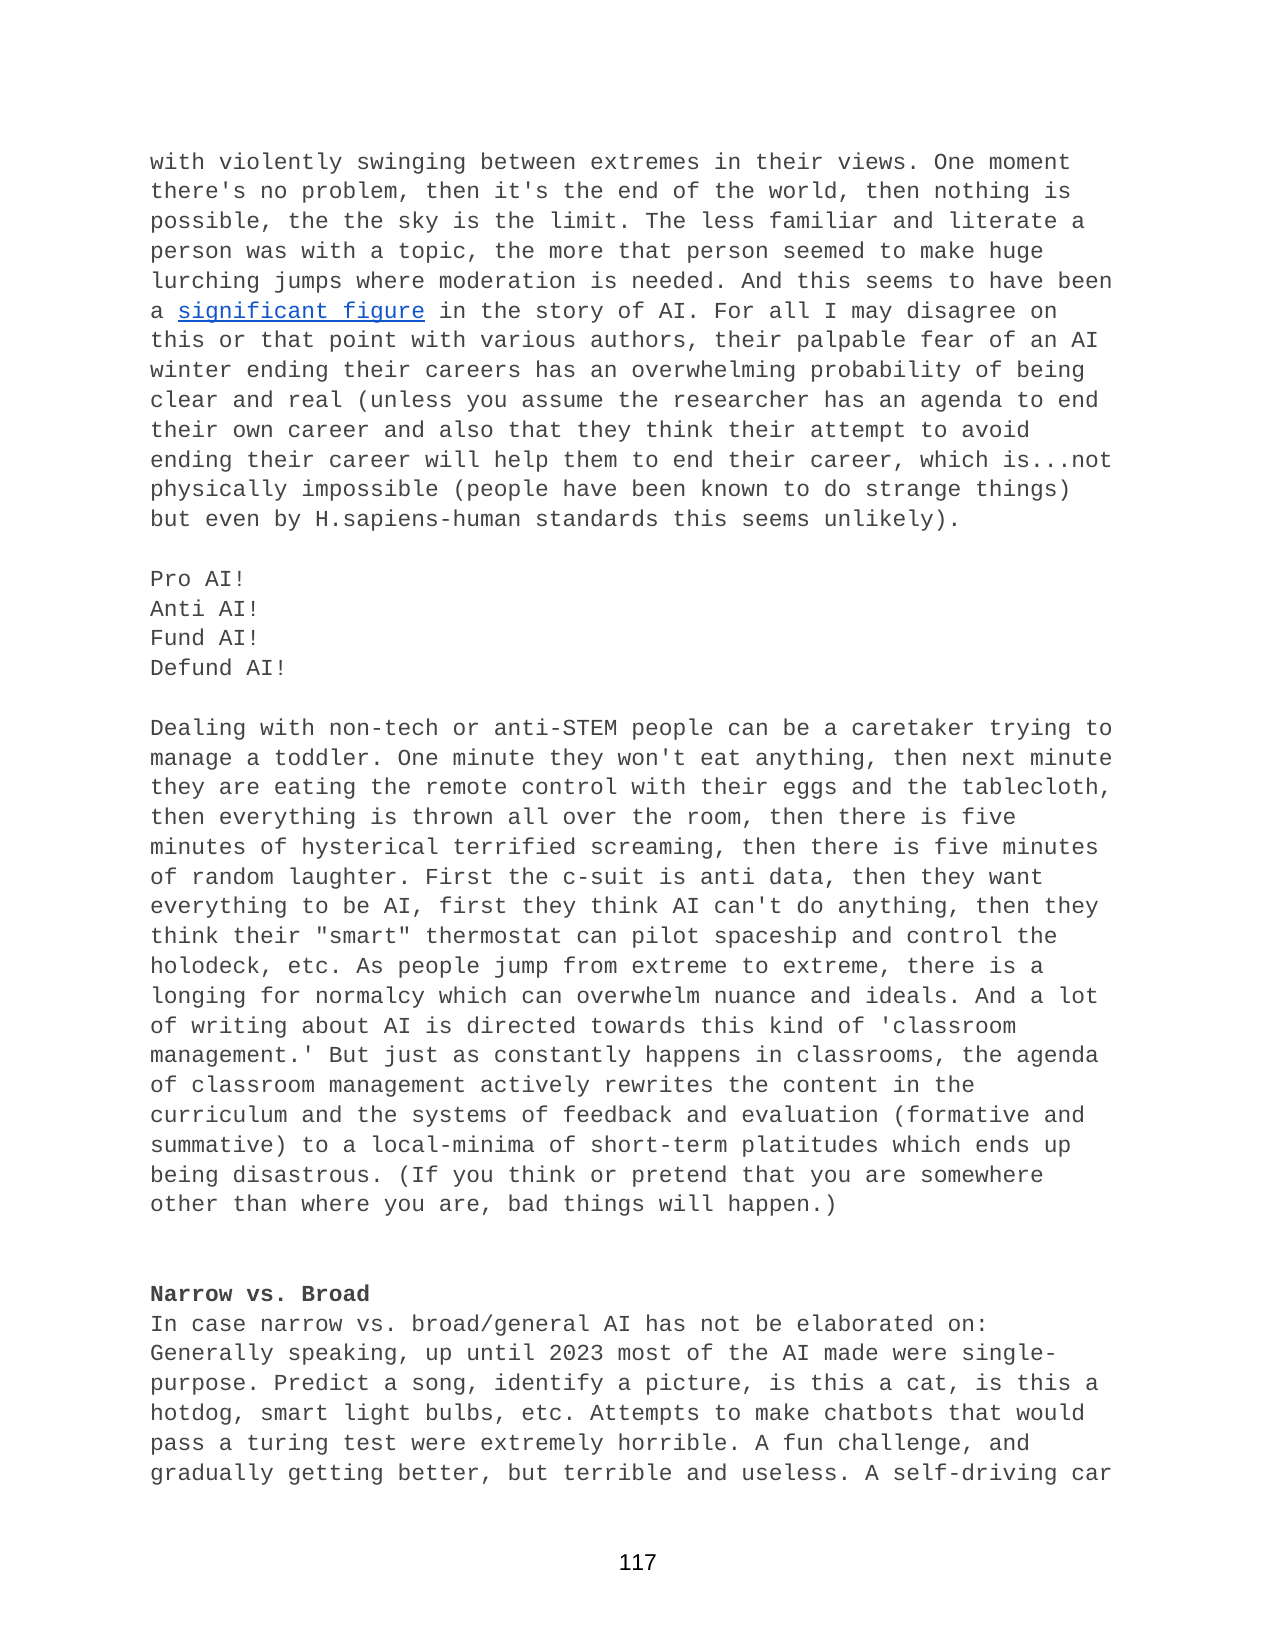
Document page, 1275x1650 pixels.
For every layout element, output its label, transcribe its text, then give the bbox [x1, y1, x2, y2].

text Dealing with non-tech or anti-STEM people can be a caretaker trying to manage a toddler. One minute they won't eat anything, then next minute they are eating the remote control with their eggs and the tablecloth, then everything is thrown all over the room, then there is five minutes of hysterical terrified screaming, then there is five minutes of random laughter. First the c-suit is anti data, then they want everything to be AI, first they think AI can't do anything, then they think their "smart" thermostat can pilot spaceship and control the holodeck, etc. As people jump from extreme to extreme, there is a longing for normalcy which can overwhelm nuance and ideals. And a lot of writing about AI is directed towards this kind of 'classroom management.' But just as constantly happens in classrooms, the agenda of classroom management actively rewrites the content in the curriculum and the systems of feedback and evaluation (formative and summative) to a local-minima of short-term platitudes which ends up being disastrous. (If you think or pretend that you are somewhere other than where you are, bad things will happen.) [150, 716, 1125, 1219]
text Pro AI! [150, 567, 1125, 593]
text Narrow vs. Broad [150, 1282, 1125, 1308]
text Anti AI! [150, 597, 1125, 623]
text Generally speaking, up until 2023 most of the AI made were single- purpose. Predict a song, identify a picture, is this a cat, is this a hotdog, smart light bulbs, etc. Attempts to make chatbots that would pass a turing test were extremely horrible. A fun challenge, and gradually getting better, but terrible and useless. A self-driving car [150, 1342, 1125, 1487]
text with violently swinging between extremes in their views. One moment there's no problem, then it's the end of the world, then nothing is possible, the the sky is the limit. The less familiar and literate a person was with a topic, the more that person seemed to make huge lurching jumps where moderation is needed. And this seems to have been a significant figure in the story of AI. For all I may disagree on this or that point with various authors, their palpable fear of an AI winter ending their careers has an overwhelming probability of being clear and real (unless you assume the researcher has an agenda to end their own career and also that they think their attempt to avoid ending their career will help them to end their career, which is...not physically impossible (people have been known to do strange things) but even by H.sapiens-human standards this seems unlikely). [150, 150, 1125, 533]
text Fund AI! [150, 627, 1125, 653]
text Defund AI! [150, 656, 1125, 682]
text In case narrow vs. broad/general AI has not be elaborated on: [150, 1312, 1125, 1338]
